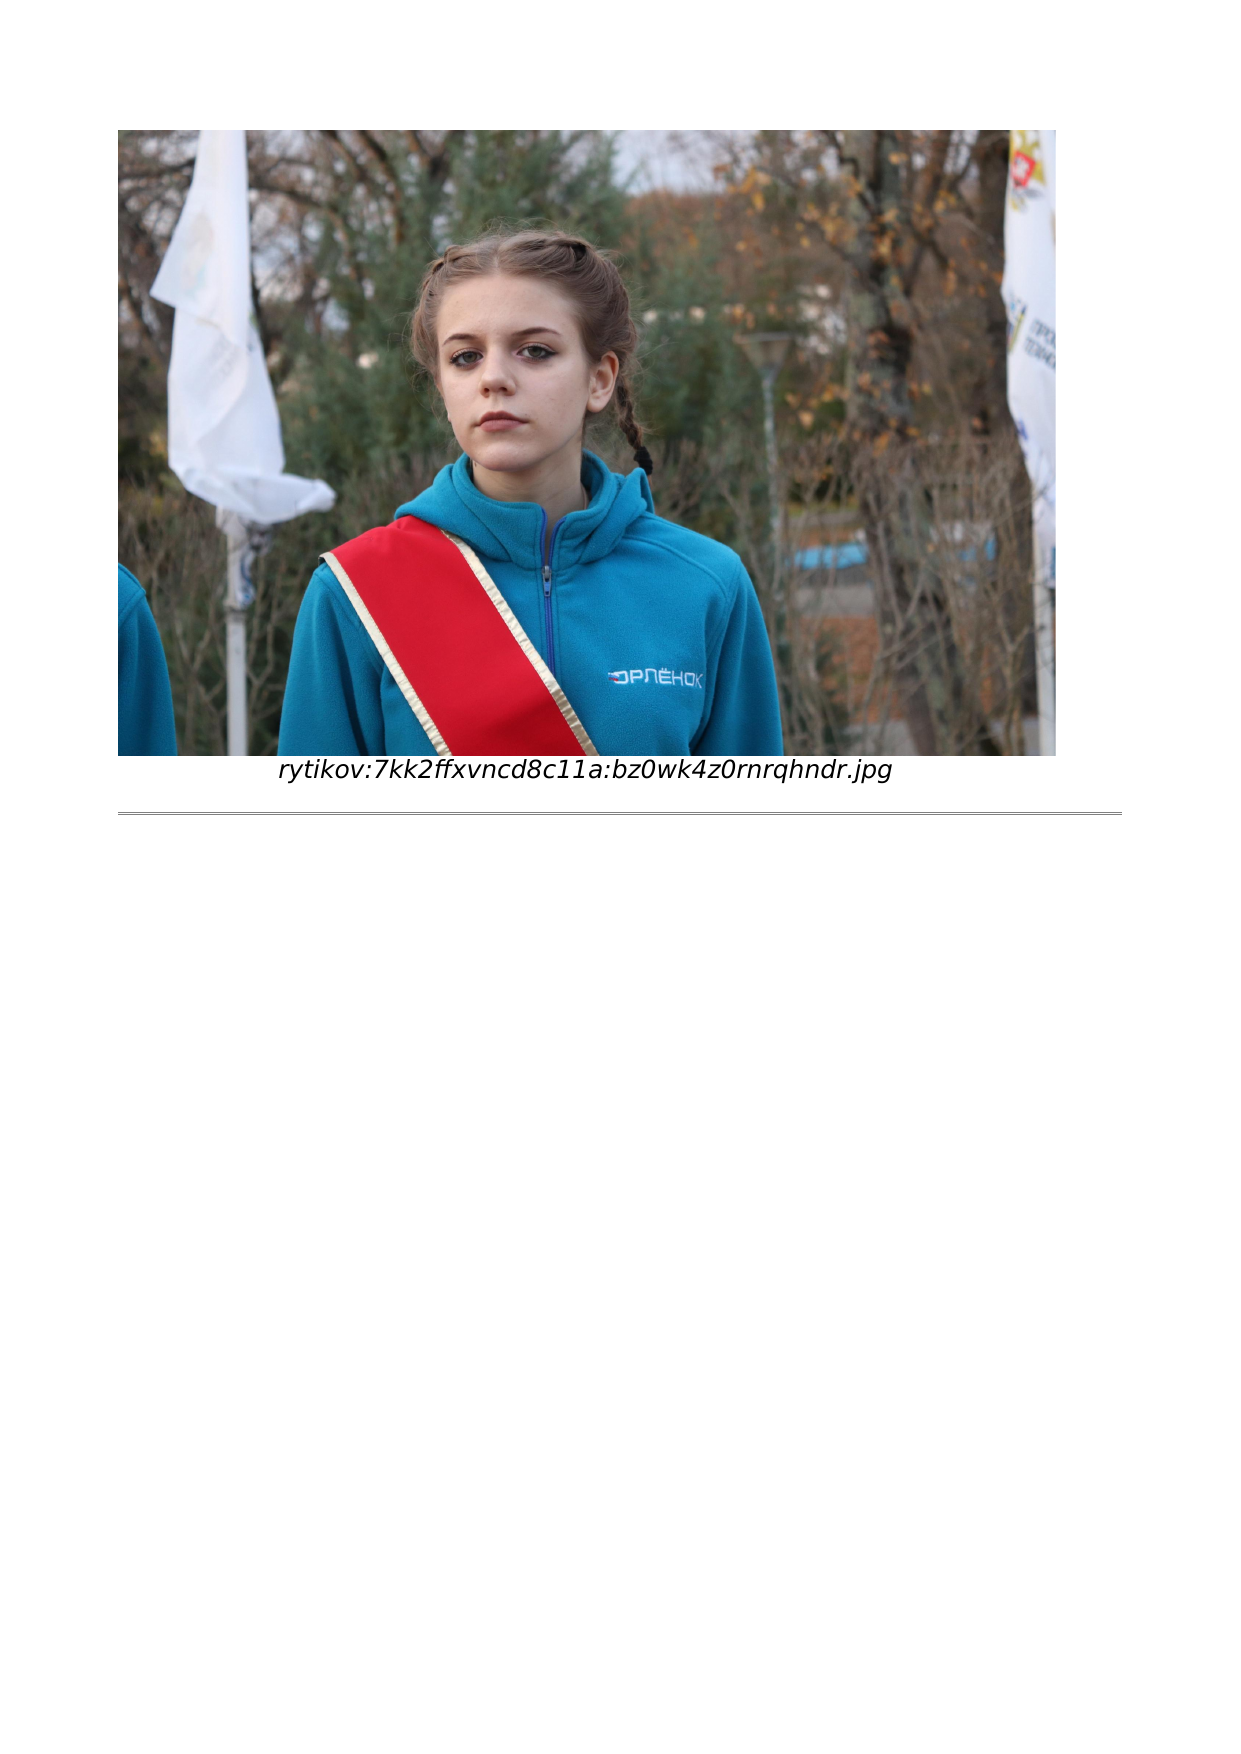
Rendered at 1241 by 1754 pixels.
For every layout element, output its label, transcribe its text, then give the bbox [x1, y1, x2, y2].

picture [328, 593, 338, 615]
picture [730, 706, 736, 716]
picture [608, 664, 707, 689]
picture [738, 665, 772, 756]
picture [572, 521, 581, 527]
picture [118, 628, 127, 634]
picture [745, 632, 758, 657]
text rytikov:7kk2ffxvncd8c11a:bz0wk4z0rnrqhndr.jpg [118, 756, 1056, 785]
picture [336, 659, 372, 756]
picture [574, 555, 580, 565]
picture [570, 531, 580, 537]
picture [683, 575, 700, 586]
picture [702, 607, 716, 638]
picture [694, 692, 700, 699]
picture [575, 562, 593, 580]
picture [705, 677, 711, 684]
picture [118, 718, 123, 728]
picture [683, 563, 694, 574]
picture [118, 130, 1056, 756]
picture [656, 724, 665, 730]
picture [701, 572, 713, 590]
picture [702, 693, 707, 704]
picture [572, 520, 620, 553]
picture [717, 596, 725, 609]
picture [734, 668, 742, 677]
picture [314, 706, 325, 726]
picture [118, 635, 133, 710]
picture [118, 622, 165, 756]
picture [300, 710, 312, 719]
picture [652, 541, 673, 549]
picture [396, 744, 403, 753]
picture [131, 615, 139, 631]
picture [408, 748, 416, 756]
picture [325, 623, 352, 660]
